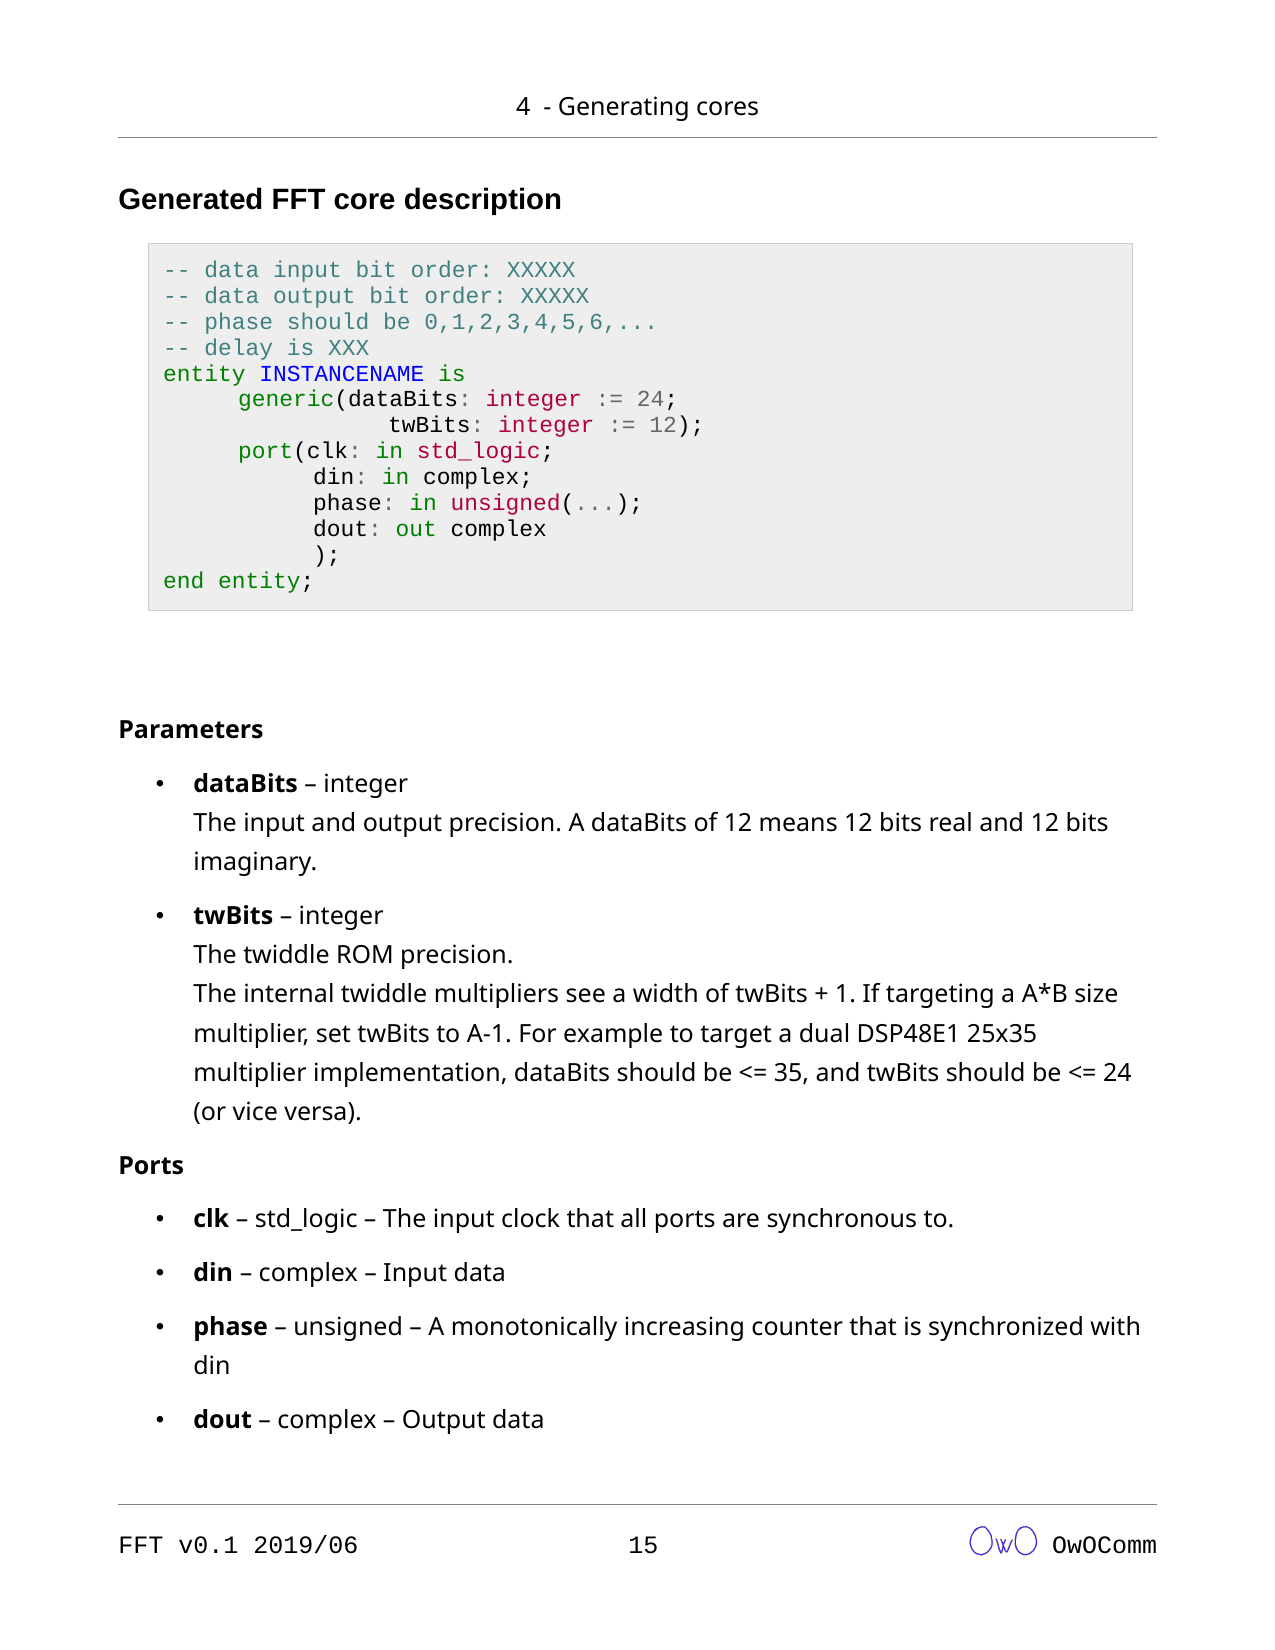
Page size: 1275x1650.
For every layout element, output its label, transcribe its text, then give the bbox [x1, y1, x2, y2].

list clk – std_logic – The input clock that all ports are synchronous to. [156, 1201, 1157, 1235]
list dout – complex – Output data [156, 1401, 1157, 1436]
text Ports [118, 1147, 1157, 1181]
picture [960, 1512, 1049, 1566]
list dataBits – integer The input and output precision. A dataBits of 12 means 12 bits real and 12 bits imaginary. [156, 766, 1157, 878]
text Parameters [118, 712, 1157, 746]
list twBits – integer The twiddle ROM precision. The internal twiddle multipliers see a width of twBits + 1. If targeting a A*B size multiplier, set twBits to A-1. For example to target a dual DSP48E1 25x35 multiplier implementation, dataBits should be <= 35, and twBits should be <= 24 (or vice versa). [156, 898, 1157, 1128]
list din – complex – Input data [156, 1255, 1157, 1289]
subtitle Generated FFT core description [118, 182, 1157, 216]
list phase – unsigned – A monotonically increasing counter that is synchronized with din [156, 1308, 1157, 1382]
